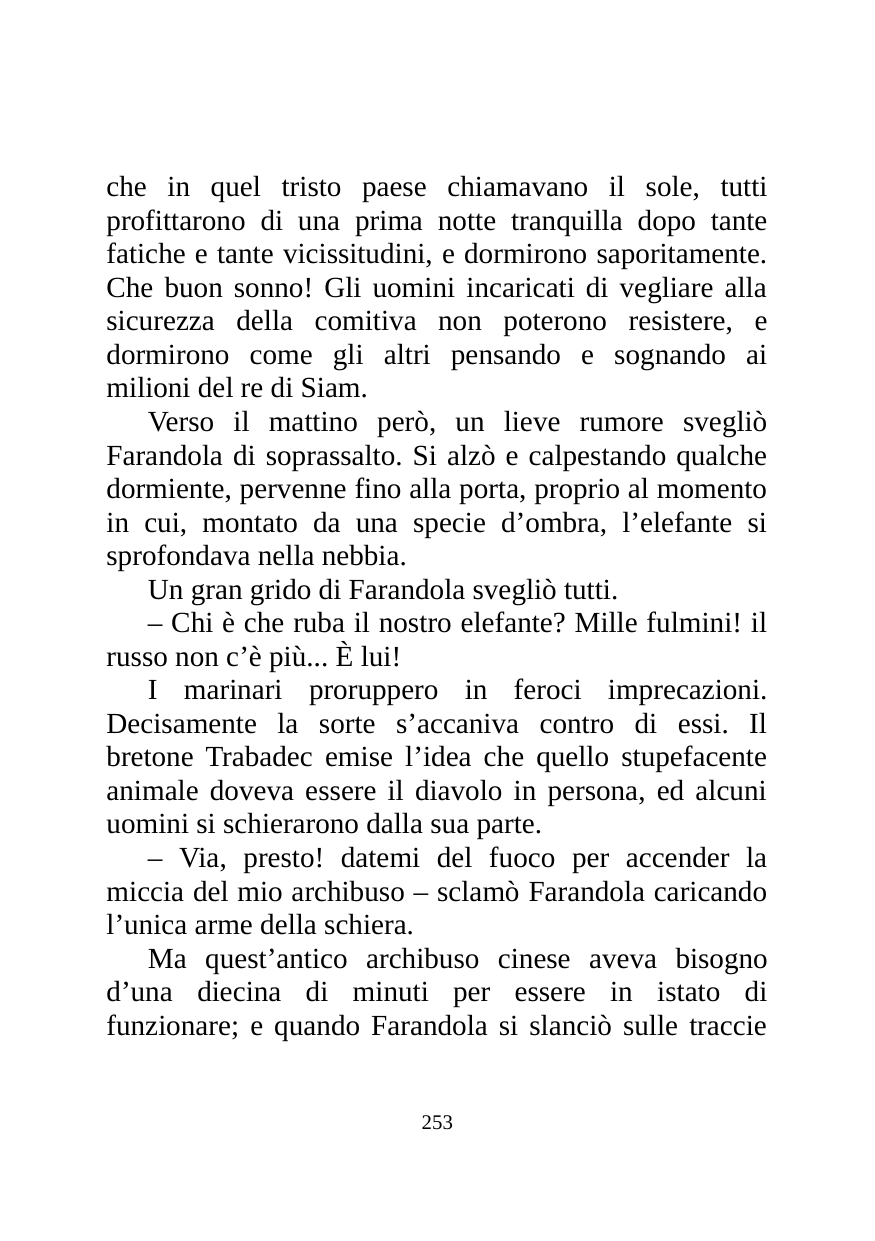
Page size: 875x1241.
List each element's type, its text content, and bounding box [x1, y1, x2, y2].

text Verso il mattino però, un lieve rumore svegliò Farandola di soprassalto. Si alzò e calpestando qualche dormiente, pervenne fino alla porta, proprio al momento in cui, montato da una specie d’ombra, l’elefante si sprofondava nella nebbia. [106, 404, 768, 572]
text Un gran grido di Farandola svegliò tutti. [106, 572, 768, 605]
text Ma quest’antico archibuso cinese aveva bisogno d’una diecina di minuti per essere in istato di funzionare; e quando Farandola si slanciò sulle traccie [106, 941, 768, 1041]
text I marinari proruppero in feroci imprecazioni. Decisamente la sorte s’accaniva contro di essi. Il bretone Trabadec emise l’idea che quello stupefacente animale doveva essere il diavolo in persona, ed alcuni uomini si schierarono dalla sua parte. [106, 672, 768, 840]
text che in quel tristo paese chiamavano il sole, tutti profittarono di una prima notte tranquilla dopo tante fatiche e tante vicissitudini, e dormirono saporitamente. Che buon sonno! Gli uomini incaricati di vegliare alla sicurezza della comitiva non poterono resistere, e dormirono come gli altri pensando e sognando ai milioni del re di Siam. [106, 169, 768, 404]
text ‒ Via, presto! datemi del fuoco per accender la miccia del mio archibuso ‒ sclamò Farandola caricando l’unica arme della schiera. [106, 840, 768, 941]
text ‒ Chi è che ruba il nostro elefante? Mille fulmini! il russo non c’è più... È lui! [106, 605, 768, 672]
